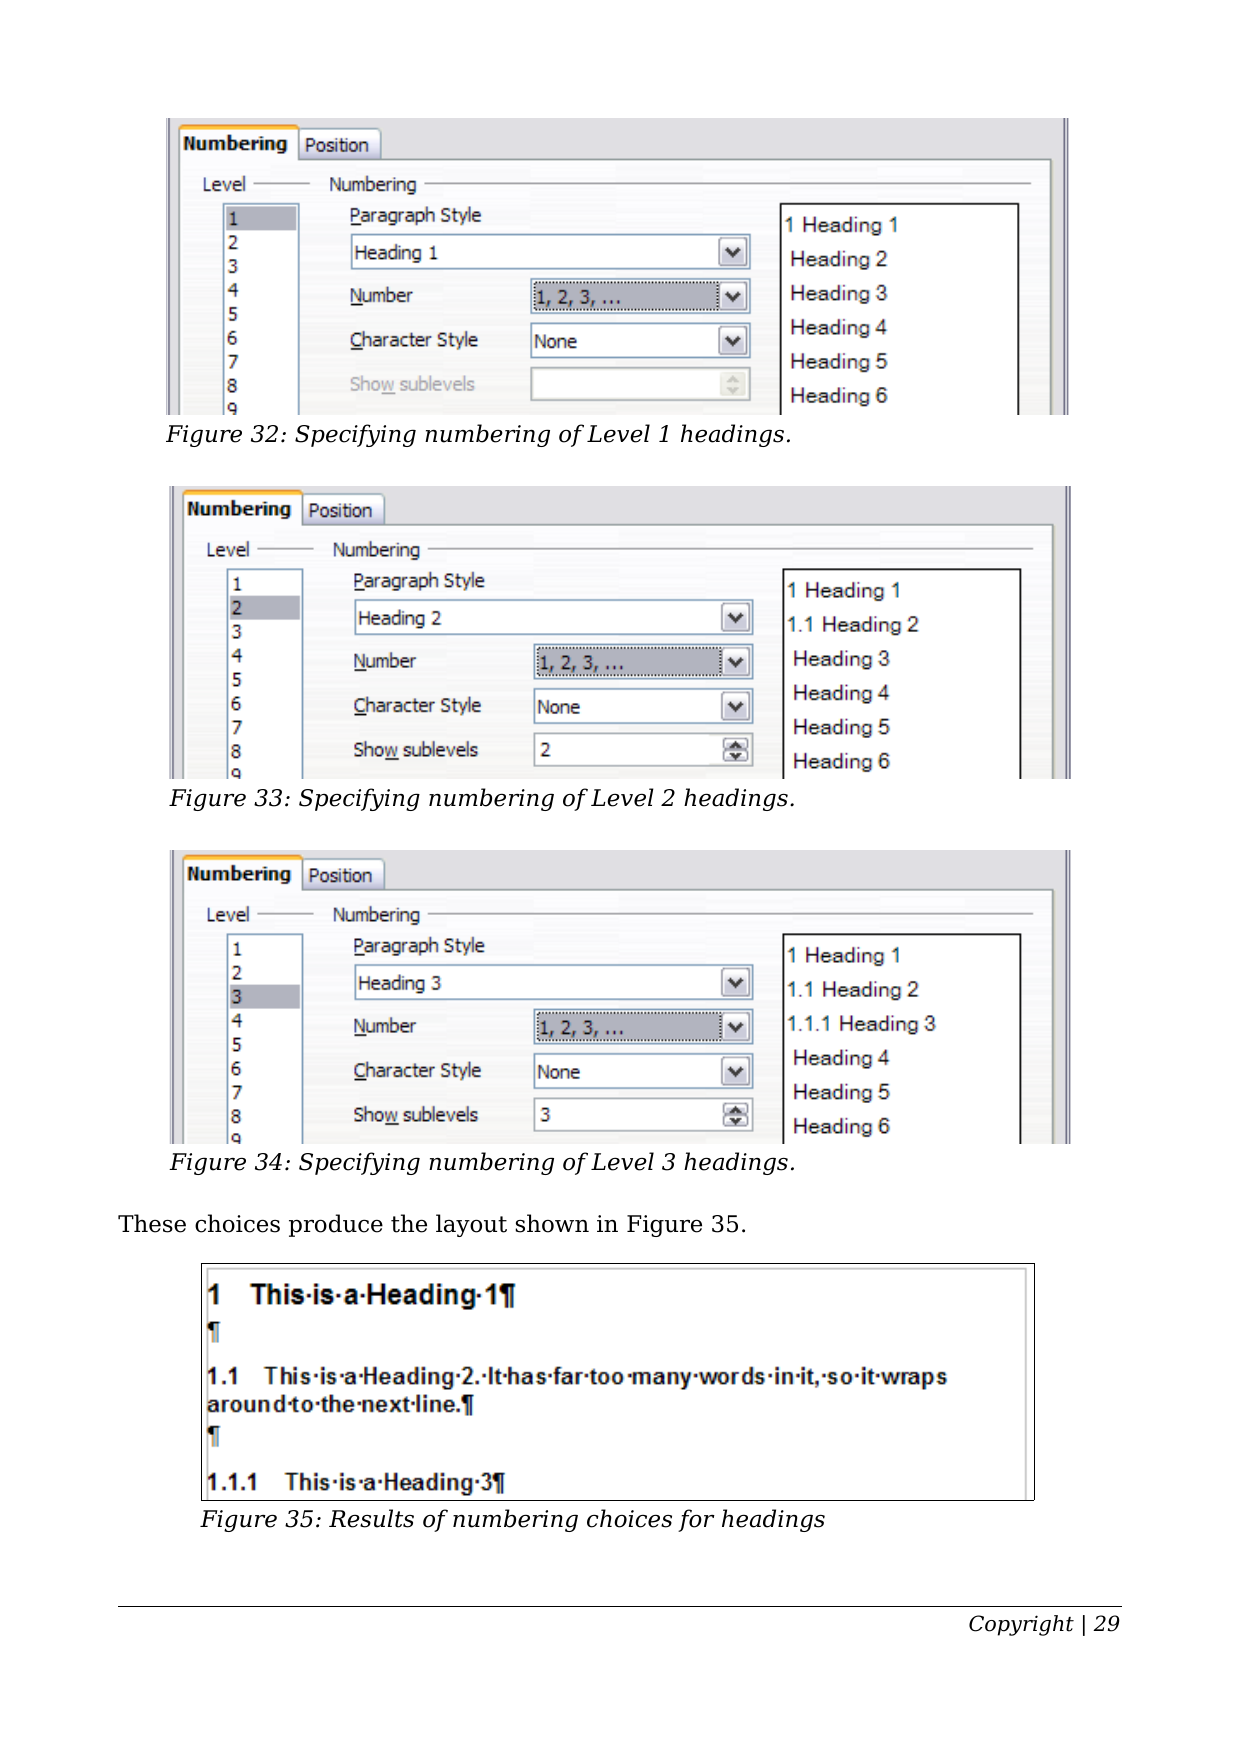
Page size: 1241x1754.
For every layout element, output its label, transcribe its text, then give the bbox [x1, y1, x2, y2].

text These choices produce the layout shown in Figure 35. [118, 1212, 1122, 1238]
picture [166, 118, 1069, 415]
picture [169, 486, 1071, 779]
text Figure 32: Specifying numbering of Level 1 headings. [166, 421, 1074, 448]
text Figure 33: Specifying numbering of Level 2 headings. [169, 785, 1071, 812]
picture [202, 1264, 1034, 1500]
text Figure 34: Specifying numbering of Level 3 headings. [170, 1149, 1070, 1176]
picture [169, 850, 1071, 1144]
text Figure 35: Results of numbering choices for headings [201, 1507, 1039, 1533]
